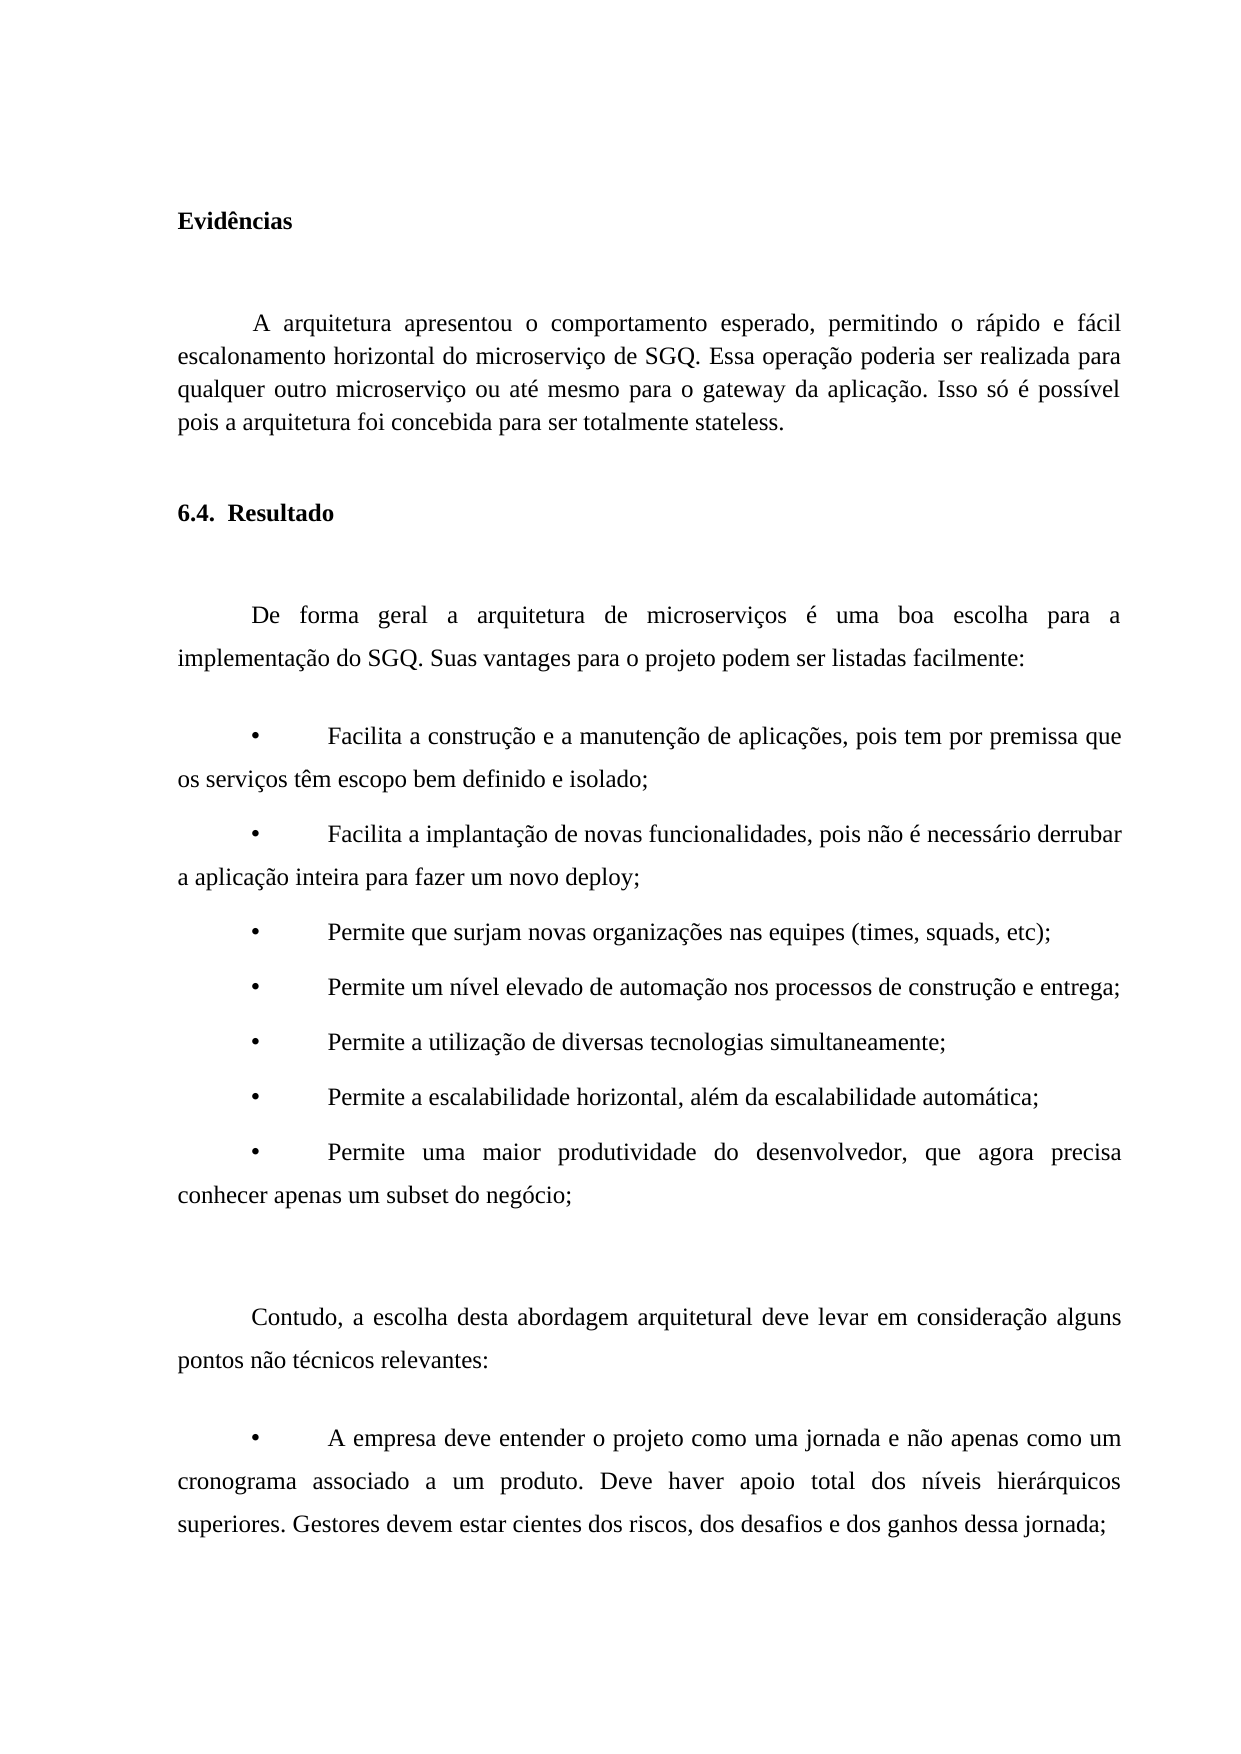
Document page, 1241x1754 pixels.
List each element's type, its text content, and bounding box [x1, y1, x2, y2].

list Permite que surjam novas organizações nas equipes (times, squads, etc); [177, 917, 1122, 946]
text A arquitetura apresentou o comportamento esperado, permitindo o rápido e fácil escalonamento horizontal do microserviço de SGQ. Essa operação poderia ser realizada para qualquer outro microserviço ou até mesmo para o gateway da aplicação. Isso só é possível pois a arquitetura foi concebida para ser totalmente stateless. [177, 308, 1122, 436]
list Permite uma maior produtividade do desenvolvedor, que agora precisa conhecer apenas um subset do negócio; [177, 1137, 1122, 1209]
list Permite a escalabilidade horizontal, além da escalabilidade automática; [177, 1082, 1122, 1111]
text Evidências [177, 206, 1122, 235]
text De forma geral a arquitetura de microserviços é uma boa escolha para a implementação do SGQ. Suas vantages para o projeto podem ser listadas facilmente: [177, 600, 1122, 672]
list Facilita a construção e a manutenção de aplicações, pois tem por premissa que os serviços têm escopo bem definido e isolado; [177, 721, 1122, 793]
list Permite um nível elevado de automação nos processos de construção e entrega; [177, 972, 1122, 1001]
list Facilita a implantação de novas funcionalidades, pois não é necessário derrubar a aplicação inteira para fazer um novo deploy; [177, 819, 1122, 891]
subtitle 6.4. Resultado [177, 498, 1122, 527]
text Contudo, a escolha desta abordagem arquitetural deve levar em consideração alguns pontos não técnicos relevantes: [177, 1302, 1122, 1374]
list A empresa deve entender o projeto como uma jornada e não apenas como um cronograma associado a um produto. Deve haver apoio total dos níveis hierárquicos superiores. Gestores devem estar cientes dos riscos, dos desafios e dos ganhos dessa jornada; [177, 1423, 1122, 1538]
list Permite a utilização de diversas tecnologias simultaneamente; [177, 1027, 1122, 1056]
